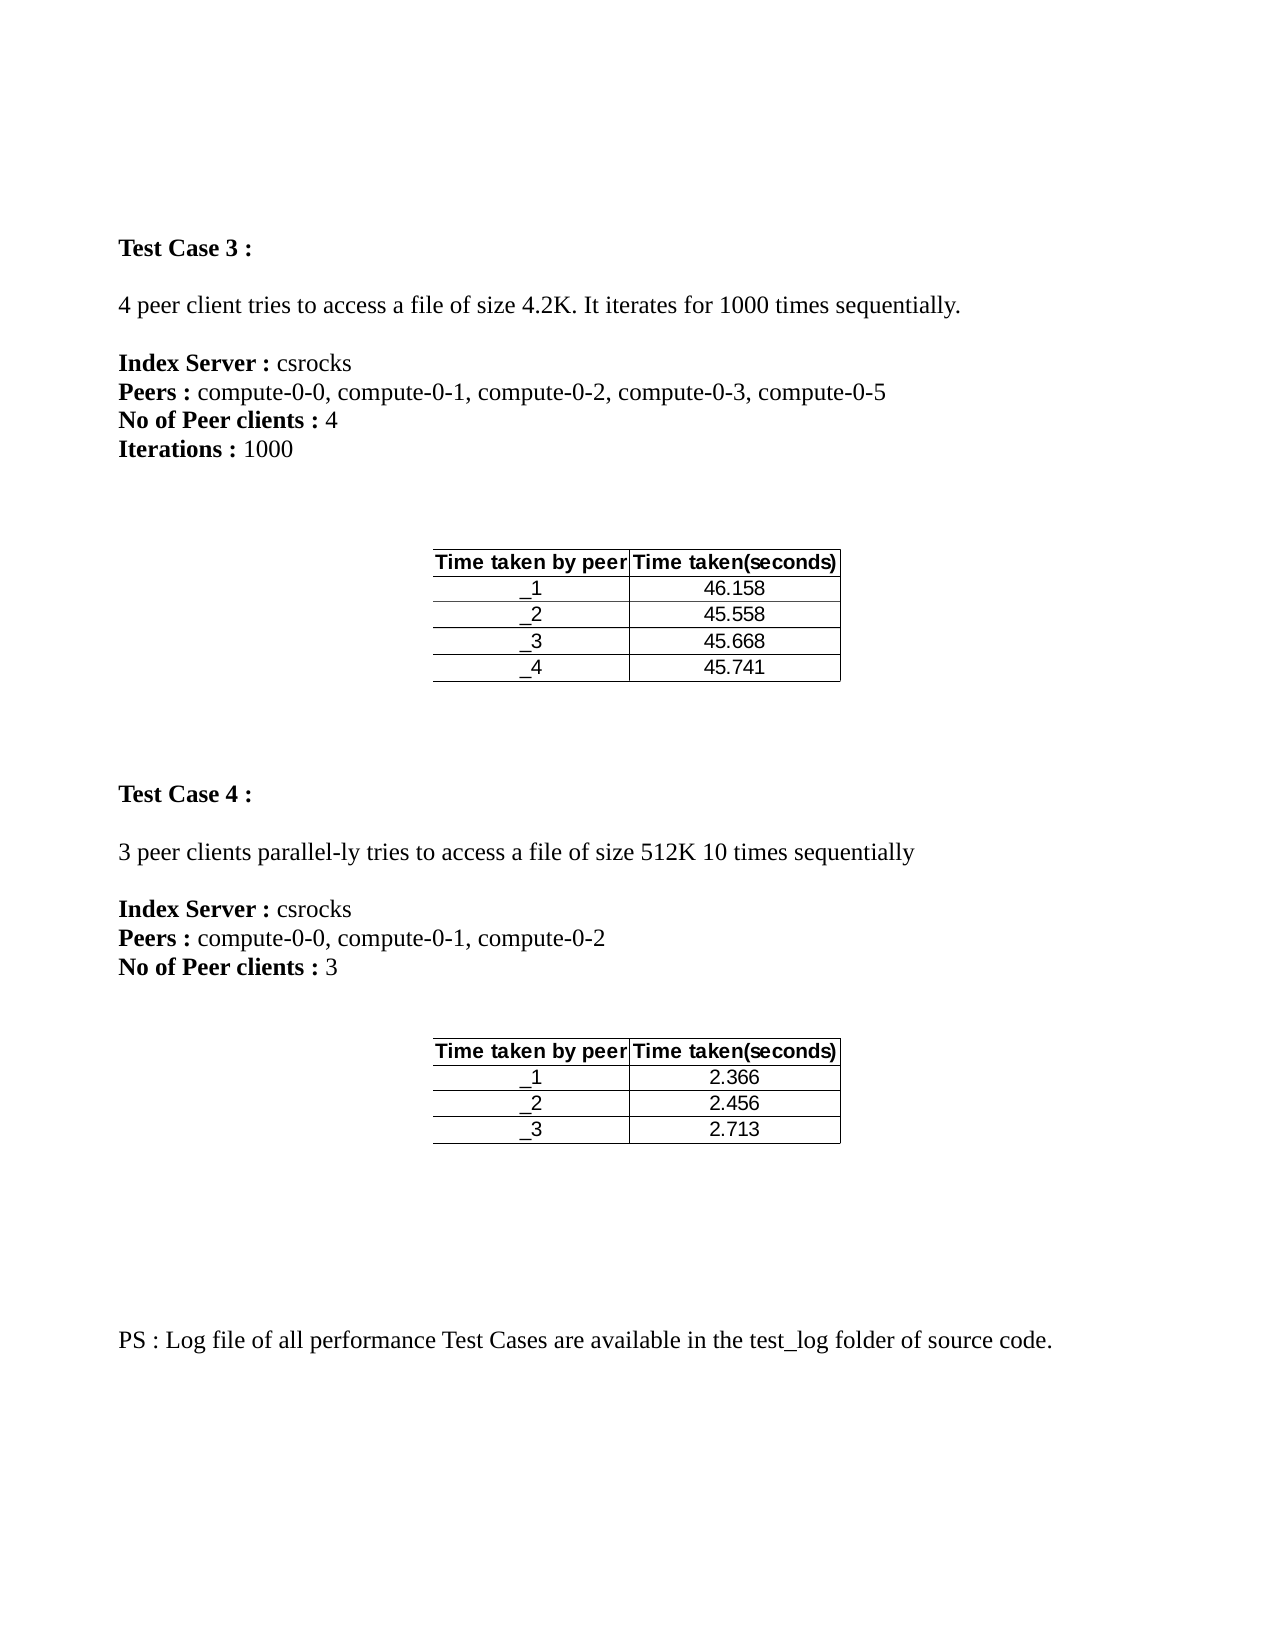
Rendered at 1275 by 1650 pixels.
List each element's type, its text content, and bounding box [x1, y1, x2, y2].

text No of Peer clients : 3 [118, 952, 1157, 981]
text 4 peer client tries to access a file of size 4.2K. It iterates for 1000 times sequentially. [118, 291, 1157, 319]
text Peers : compute-0-0, compute-0-1, compute-0-2, compute-0-3, compute-0-5 [118, 377, 1157, 406]
text Index Server : csrocks [118, 894, 1157, 923]
text Iterations : 1000 [118, 434, 1157, 463]
text Index Server : csrocks [118, 348, 1157, 377]
text Peers : compute-0-0, compute-0-1, compute-0-2 [118, 923, 1157, 952]
text Test Case 3 : [118, 233, 1157, 262]
text No of Peer clients : 4 [118, 406, 1157, 434]
text Test Case 4 : [118, 779, 1157, 808]
text 3 peer clients parallel-ly tries to access a file of size 512K 10 times sequentially [118, 837, 1157, 866]
text PS : Log file of all performance Test Cases are available in the test_log folder of source code. [118, 1326, 1157, 1354]
